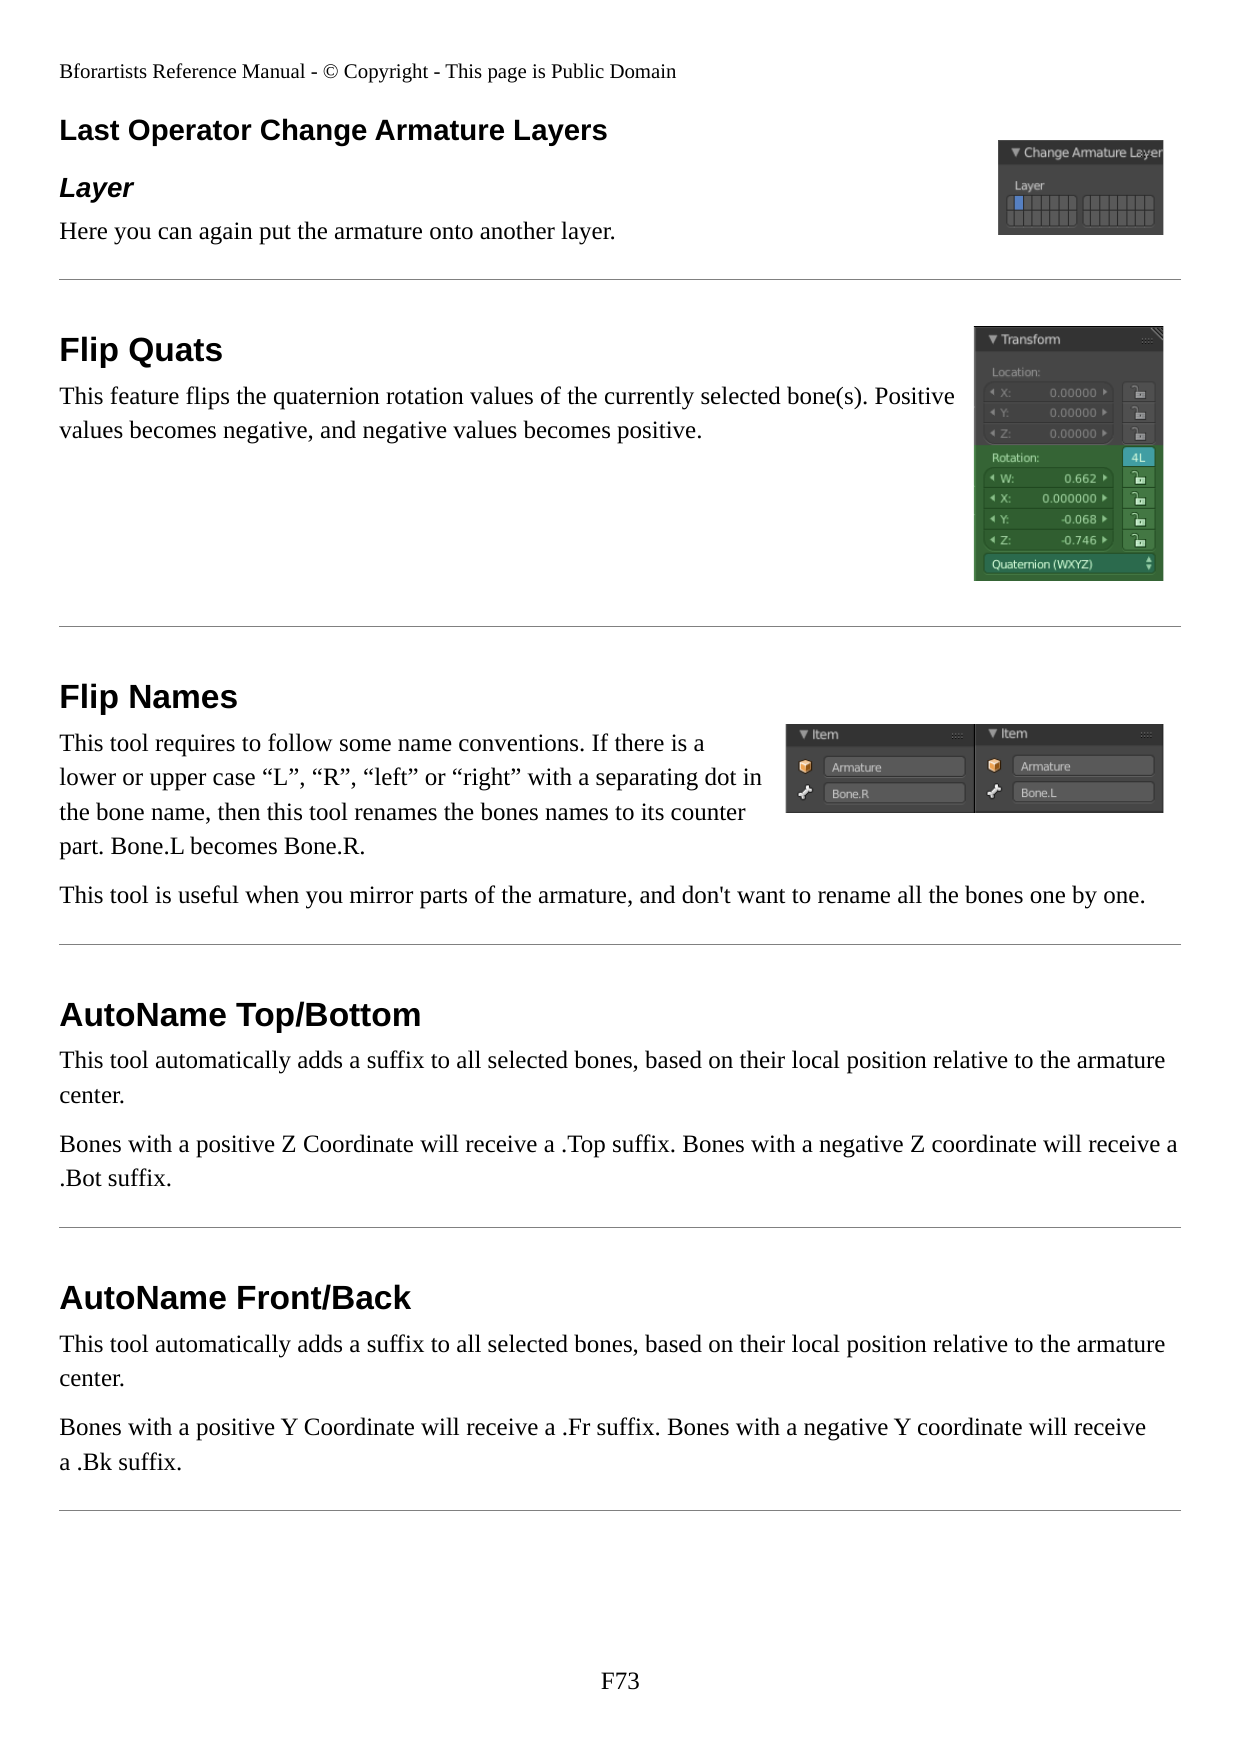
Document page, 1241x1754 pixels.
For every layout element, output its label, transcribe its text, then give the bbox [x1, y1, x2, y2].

picture [785, 724, 1164, 813]
subtitle Last Operator Change Armature Layers [59, 113, 1181, 146]
text This feature flips the quaternion rotation values of the currently selected bone(s). Positive values becomes negative, and negative values becomes positive. [59, 381, 973, 444]
subtitle Flip Quats [59, 330, 973, 368]
text This tool is useful when you mirror parts of the armature, and don't want to rename all the bones one by one. [59, 880, 1181, 909]
text This tool automatically adds a suffix to all selected bones, based on their local position relative to the armature center. [59, 1046, 1181, 1109]
subtitle [1164, 171, 1181, 203]
picture [998, 140, 1164, 235]
subtitle [1164, 330, 1181, 368]
text This tool requires to follow some name conventions. If there is a lower or upper case “L”, “R”, “left” or “right” with a separating dot in the bone name, then this tool renames the bones names to its counter part. Bone.L becomes Bone.R. [59, 728, 1181, 860]
text Bones with a positive Y Coordinate will receive a .Fr suffix. Bones with a negative Y coordinate will receive a .Bk suffix. [59, 1412, 1181, 1476]
subtitle AutoName Top/Bottom [59, 994, 1181, 1033]
subtitle AutoName Front/Back [59, 1278, 1181, 1316]
subtitle Layer [59, 171, 998, 203]
text Bones with a positive Z Coordinate will receive a .Top suffix. Bones with a negative Z coordinate will receive a .Bot suffix. [59, 1129, 1181, 1192]
subtitle Flip Names [59, 677, 1181, 715]
picture [973, 326, 1164, 581]
text This tool automatically adds a suffix to all selected bones, based on their local position relative to the armature center. [59, 1329, 1181, 1392]
text Here you can again put the armature onto another layer. [59, 216, 1181, 244]
